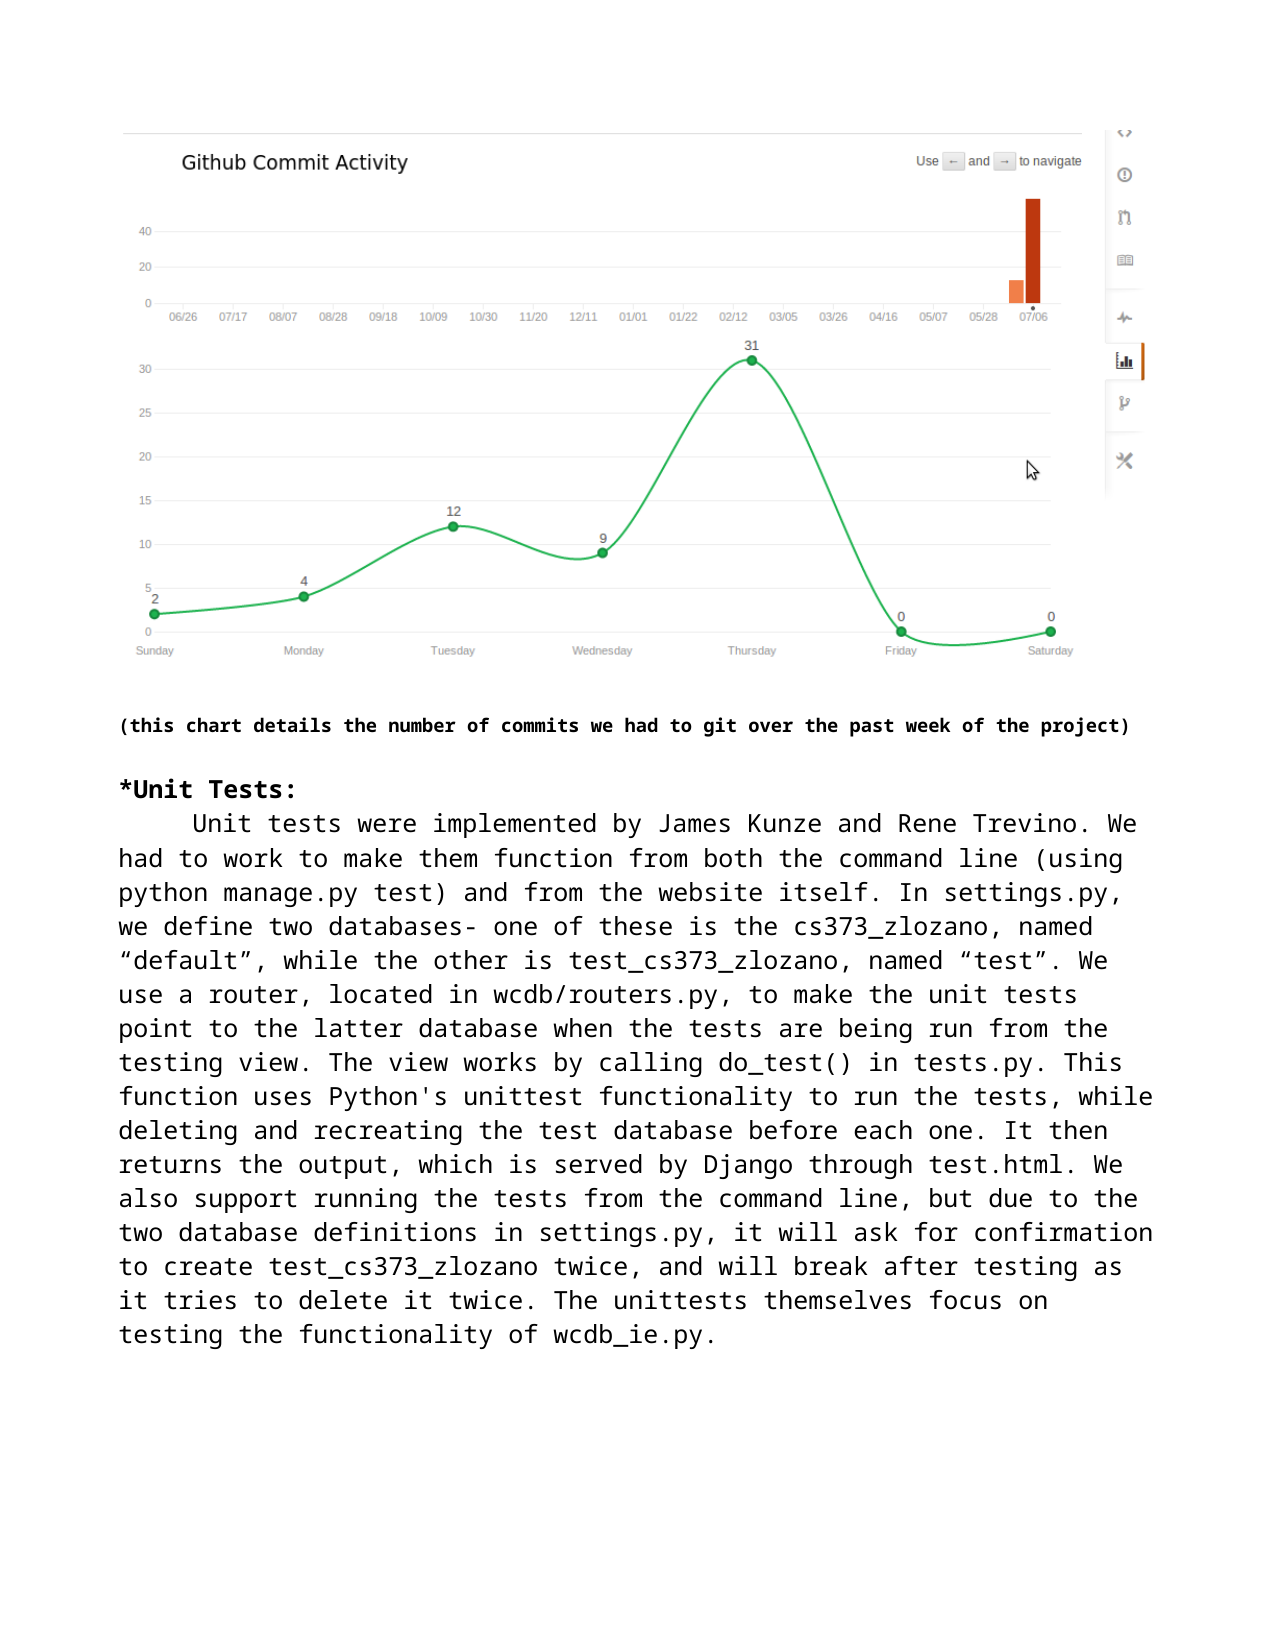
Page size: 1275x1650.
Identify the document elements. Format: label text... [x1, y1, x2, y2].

picture [118, 130, 1157, 713]
text *Unit Tests: Unit tests were implemented by James Kunze and Rene Trevino. We had to work to make them function from both the command line (using python manage.py test) and from the website itself. In settings.py, we define two databases- one of these is the cs373_zlozano, named “default”, while the other is test_cs373_zlozano, named “test”. We use a router, located in wcdb/routers.py, to make the unit tests point to the latter database when the tests are being run from the testing view. The view works by calling do_test() in tests.py. This function uses Python's unittest functionality to run the tests, while deleting and recreating the test database before each one. It then returns the output, which is served by Django through test.html. We also support running the tests from the command line, but due to the two database definitions in settings.py, it will ask for confirmation to create test_cs373_zlozano twice, and will break after testing as it tries to delete it twice. The unittests themselves focus on testing the functionality of wcdb_ie.py. [118, 772, 1157, 1351]
text [118, 118, 1157, 130]
text (this chart details the number of commits we had to git over the past week of the project) [118, 713, 1157, 738]
